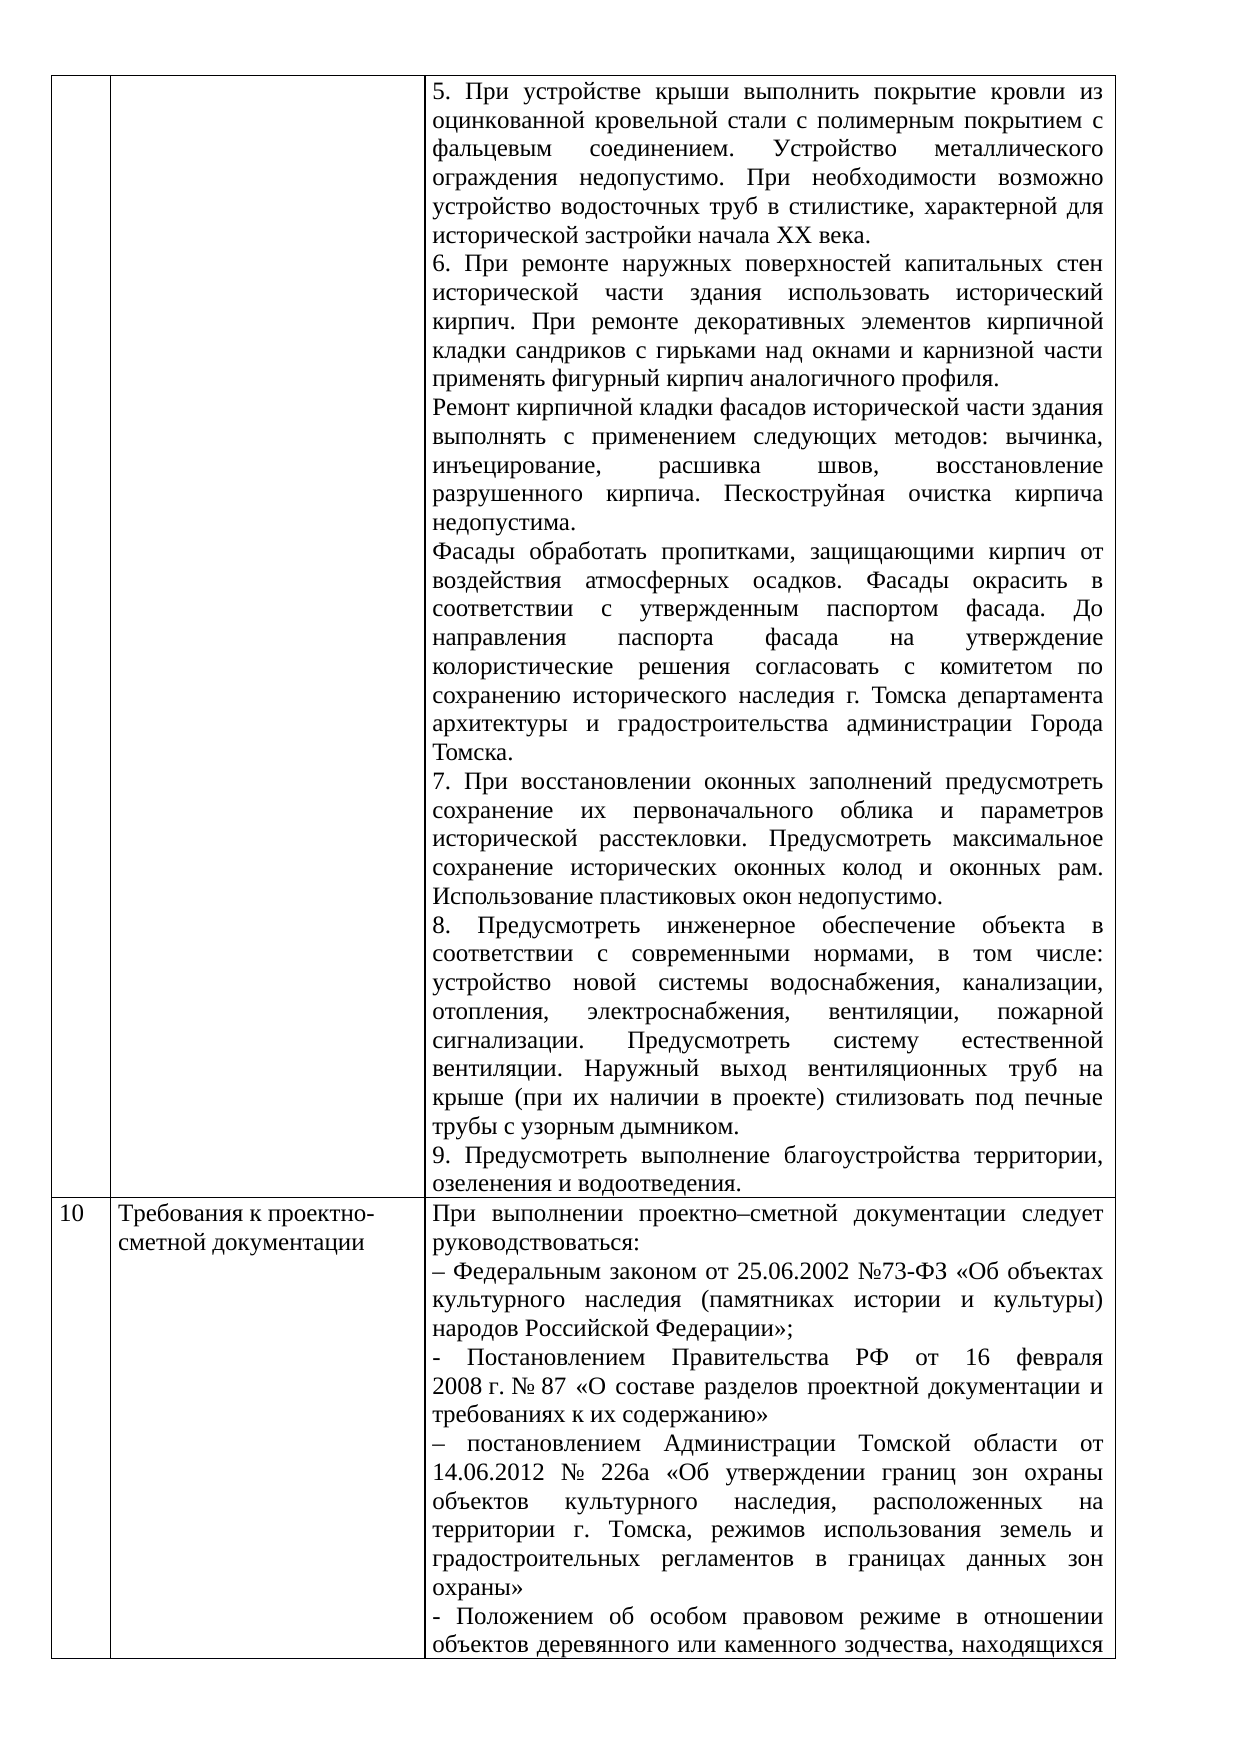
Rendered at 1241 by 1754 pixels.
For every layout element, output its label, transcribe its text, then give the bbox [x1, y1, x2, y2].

table_cell 5. При устройстве крыши выполнить покрытие кровли из оцинкованной кровельной стали с полимерным покрытием с фальцевым соединением. Устройство металлического ограждения недопустимо. При необходимости возможно устройство водосточных труб в стилистике, характерной для исторической застройки начала XX века. 6. При ремонте наружных поверхностей капитальных стен исторической части здания использовать исторический кирпич. При ремонте декоративных элементов кирпичной кладки сандриков с гирьками над окнами и карнизной части применять фигурный кирпич аналогичного профиля. Ремонт кирпичной кладки фасадов исторической части здания выполнять с применением следующих методов: вычинка, инъецирование, расшивка швов, восстановление разрушенного кирпича. Пескоструйная очистка кирпича недопустима. Фасады обработать пропитками, защищающими кирпич от воздействия атмосферных осадков. Фасады окрасить в соответствии с утвержденным паспортом фасада. До направления паспорта фасада на утверждение колористические решения согласовать с комитетом по сохранению исторического наследия г. Томска департамента архитектуры и градостроительства администрации Города Томска. 7. При восстановлении оконных заполнений предусмотреть сохранение их первоначального облика и параметров исторической расстекловки. Предусмотреть максимальное сохранение исторических оконных колод и оконных рам. Использование пластиковых окон недопустимо. 8. Предусмотреть инженерное обеспечение объекта в соответствии с современными нормами, в том числе: устройство новой системы водоснабжения, канализации, отопления, электроснабжения, вентиляции, пожарной сигнализации. Предусмотреть систему естественной вентиляции. Наружный выход вентиляционных труб на крыше (при их наличии в проекте) стилизовать под печные трубы с узорным дымником. 9. Предусмотреть выполнение благоустройства территории, озеленения и водоотведения. [426, 76, 1115, 1197]
table_cell При выполнении проектно–сметной документации следует руководствоваться: – Федеральным законом от 25.06.2002 №73-ФЗ «Об объектах культурного наследия (памятниках истории и культуры) народов Российской Федерации»; - Постановлением Правительства РФ от 16 февраля 2008 г. № 87 «О составе разделов проектной документации и требованиях к их содержанию» – постановлением Администрации Томской области от 14.06.2012 № 226а «Об утверждении границ зон охраны объектов культурного наследия, расположенных на территории г. Томска, режимов использования земель и градостроительных регламентов в границах данных зон охраны» - Положением об особом правовом режиме в отношении объектов деревянного или каменного зодчества, находящихся [426, 1198, 1115, 1658]
table_cell 10 [52, 1198, 110, 1658]
table_cell Требования к проектно-сметной документации [111, 1198, 424, 1658]
table_cell [52, 76, 110, 1197]
table_cell [111, 76, 424, 1197]
